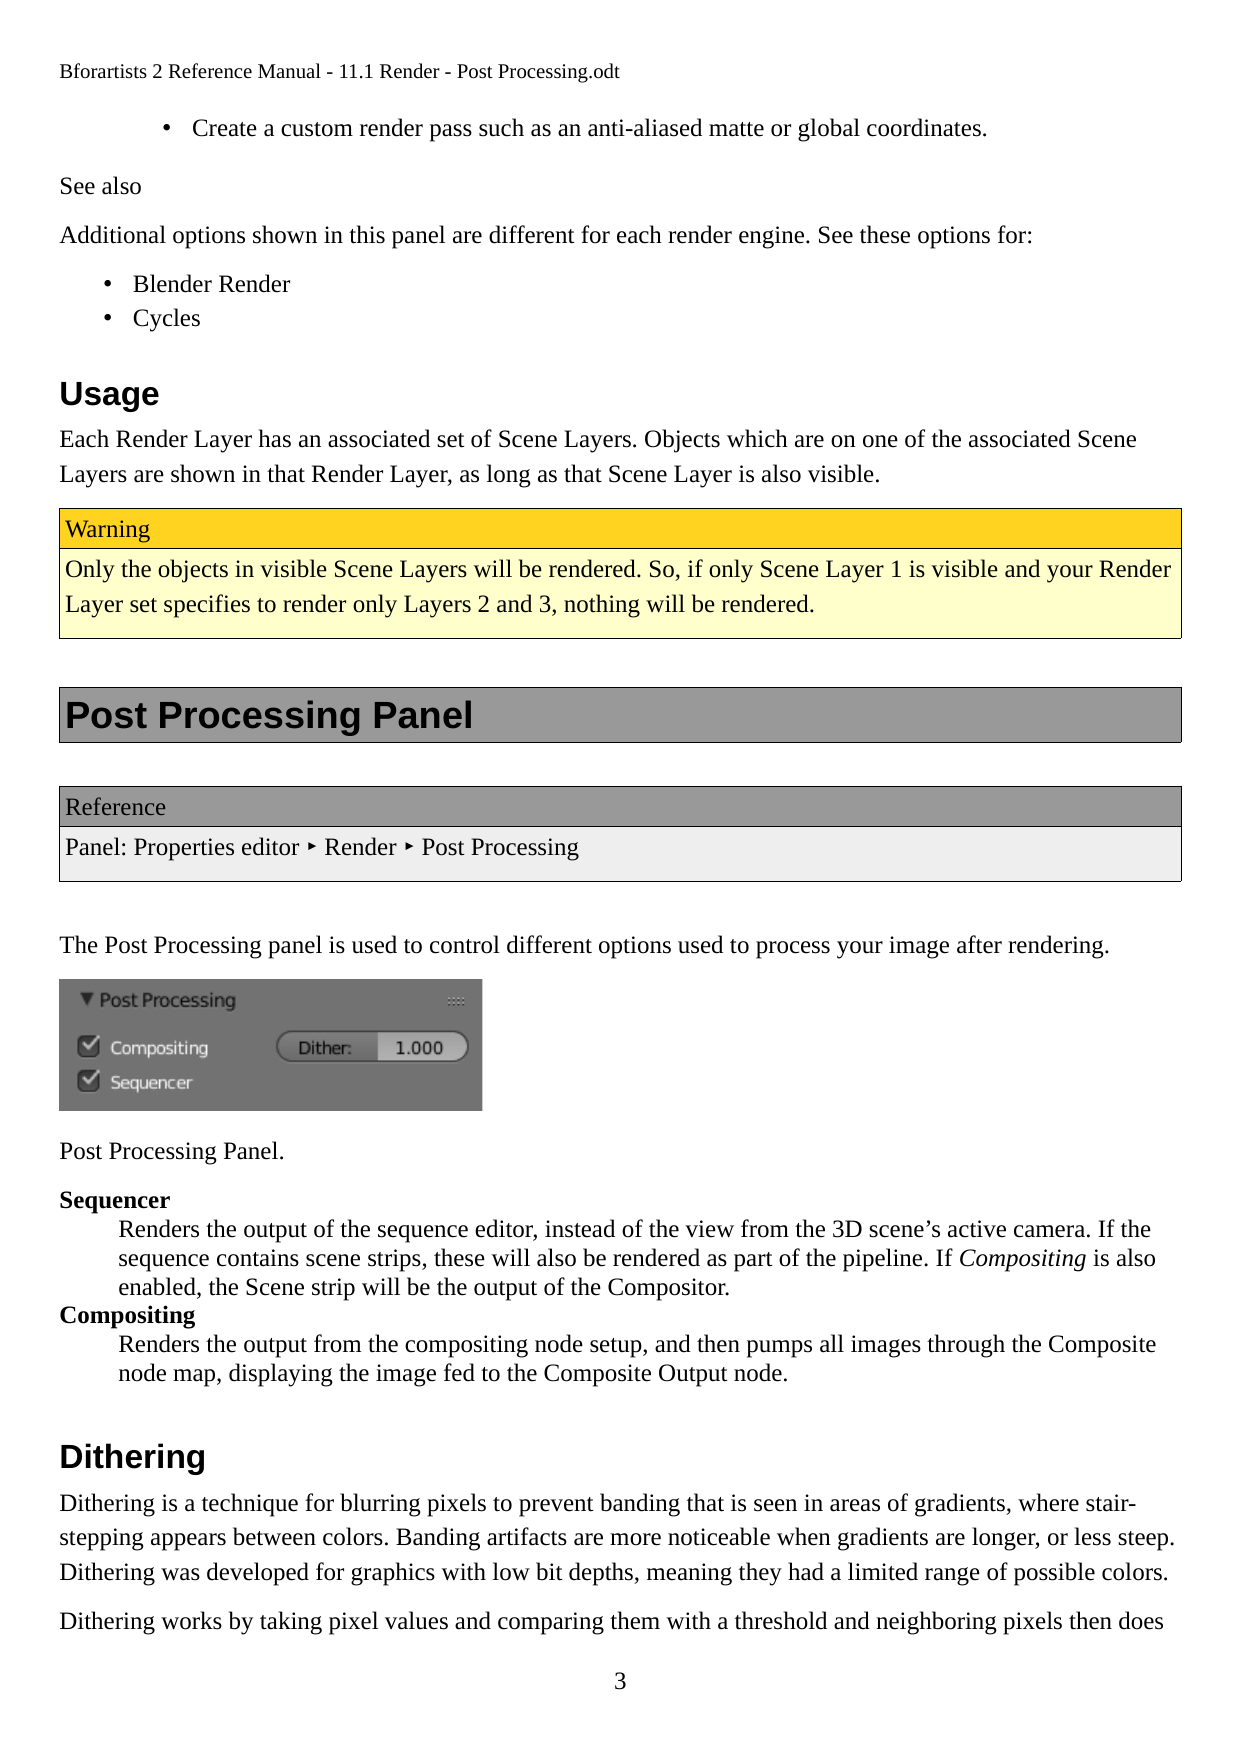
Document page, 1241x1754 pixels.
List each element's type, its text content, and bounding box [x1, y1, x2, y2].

text See also [59, 171, 1181, 199]
text Each Render Layer has an associated set of Scene Layers. Objects which are on one of the associated Scene Layers are shown in that Render Layer, as long as that Scene Layer is also visible. [59, 424, 1181, 488]
text Additional options shown in this panel are different for each render engine. See these options for: [59, 220, 1181, 249]
text Dithering is a technique for blurring pixels to prevent banding that is seen in areas of gradients, where stair-stepping appears between colors. Banding artifacts are more noticeable when gradients are longer, or less steep. Dithering was developed for graphics with low bit depths, meaning they had a limited range of possible colors. [59, 1488, 1181, 1586]
list Create a custom render pass such as an anti-aliased matte or global coordinates. [162, 113, 1181, 141]
table_header Warning [60, 509, 1181, 548]
picture [59, 979, 483, 1111]
text Post Processing Panel. [59, 1136, 1181, 1165]
subtitle Usage [59, 373, 1181, 412]
list Renders the output from the compositing node setup, and then pumps all images through the Composite node map, displaying the image fed to the Composite Output node. [118, 1329, 1181, 1387]
table_header Post Processing Panel [60, 688, 1181, 742]
subtitle Dithering [59, 1437, 1181, 1476]
list Blender Render [103, 269, 1181, 298]
list Renders the output of the sequence editor, instead of the view from the 3D scene’s active camera. If the sequence contains scene strips, these will also be rendered as part of the pipeline. If Compositing is also enabled, the Scene strip will be the output of the Compositor. [118, 1214, 1181, 1300]
subtitle Sequencer [59, 1185, 1181, 1214]
table_cell Panel: Properties editor ‣ Render ‣ Post Processing [60, 827, 1181, 881]
list Cycles [103, 303, 1181, 332]
table_cell Only the objects in visible Scene Layers will be rendered. So, if only Scene Layer 1 is visible and your Render Layer set specifies to render only Layers 2 and 3, nothing will be rendered. [60, 549, 1181, 638]
table_header Reference [60, 787, 1181, 826]
text Dithering works by taking pixel values and comparing them with a threshold and neighboring pixels then does [59, 1606, 1181, 1635]
text The Post Processing panel is used to control different options used to process your image after rendering. [59, 930, 1181, 959]
subtitle Compositing [59, 1300, 1181, 1329]
